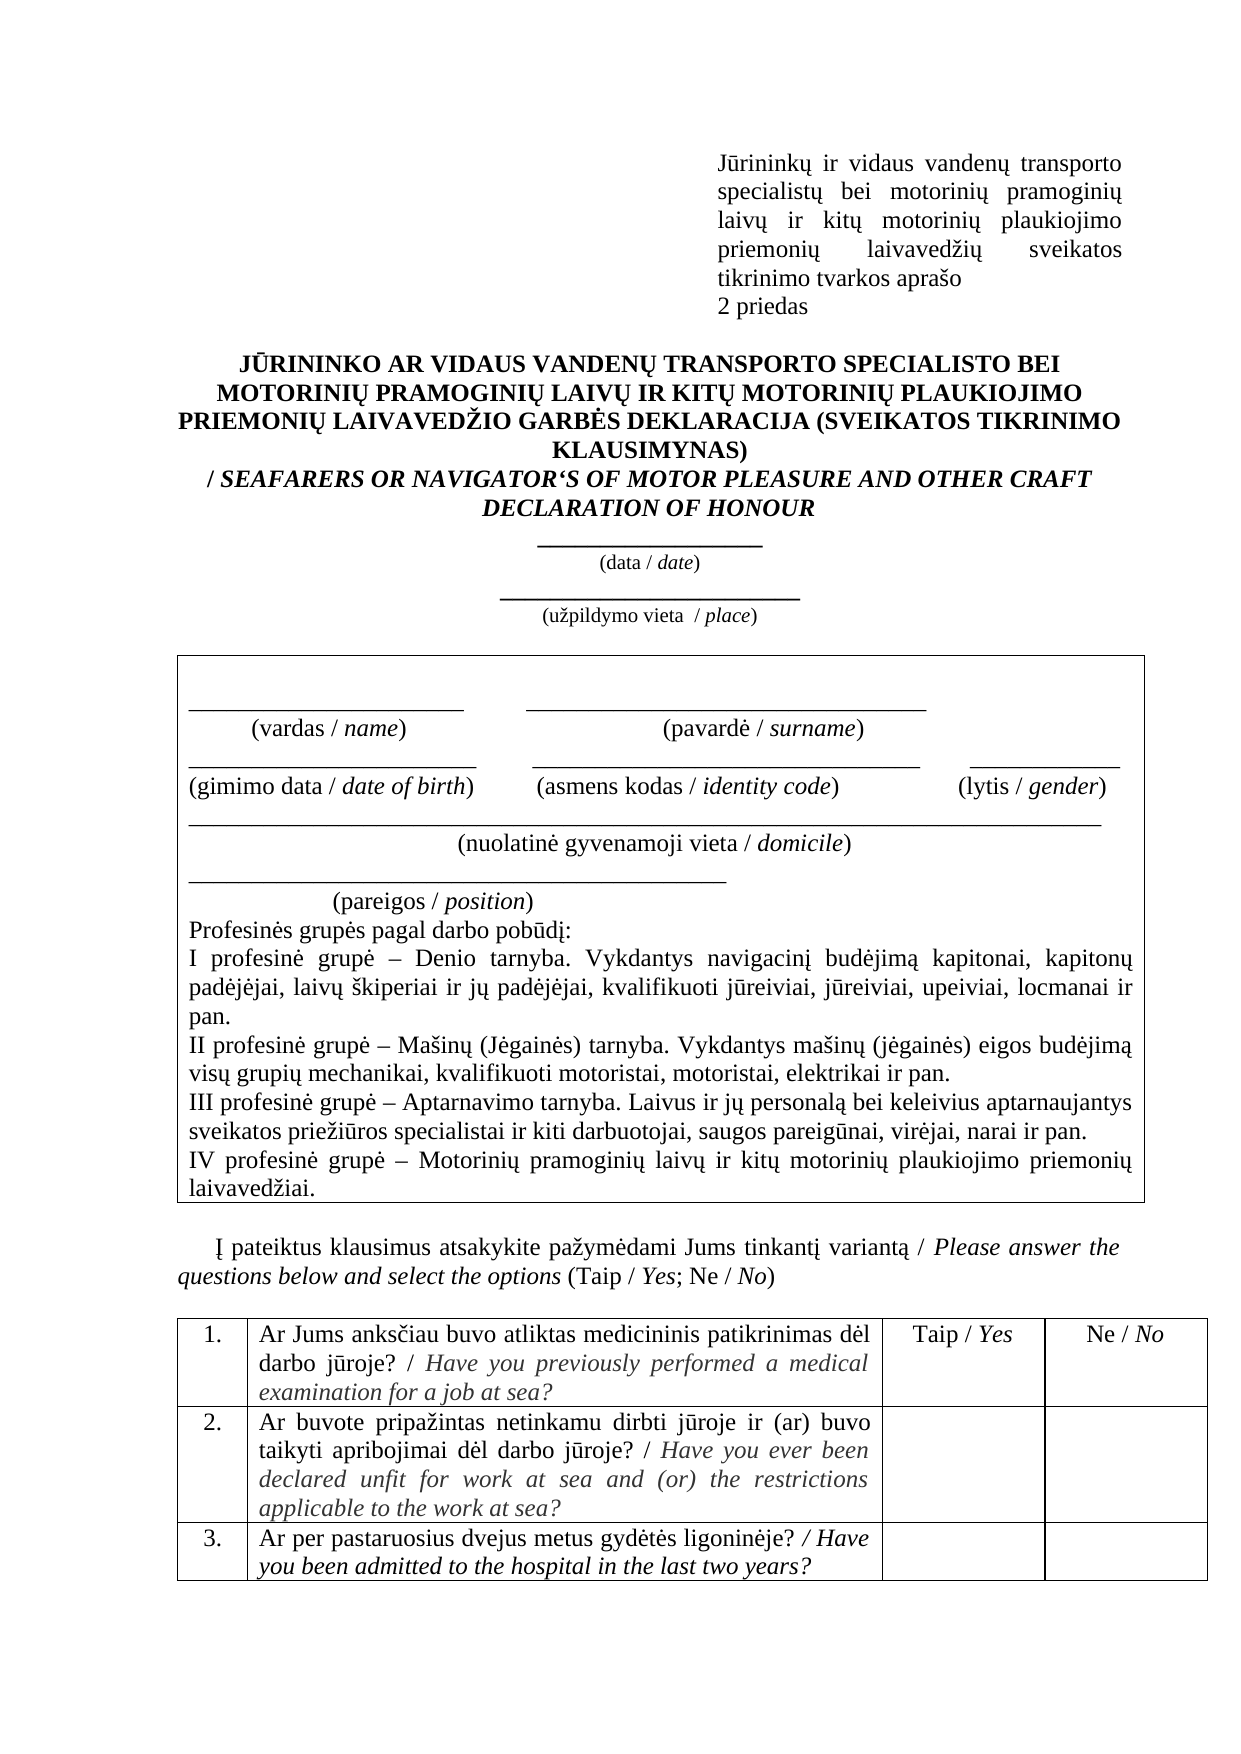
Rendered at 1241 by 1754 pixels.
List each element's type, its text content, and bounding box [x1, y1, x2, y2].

table_cell [1046, 1407, 1207, 1522]
text JŪRININKO AR VIDAUS VANDENŲ TRANSPORTO SPECIALISTO BEI MOTORINIŲ PRAMOGINIŲ LAIVŲ IR KITŲ MOTORINIŲ PLAUKIOJIMO PRIEMONIŲ LAIVAVEDŽIO GARBĖS DEKLARACIJA (SVEIKATOS TIKRINIMO KLAUSIMYNAS) [177, 349, 1122, 464]
text 2 priedas [717, 291, 1122, 320]
table_cell Ar per pastaruosius dvejus metus gydėtės ligoninėje? / Have you been admitted to the hospital in the last two years? [248, 1523, 882, 1580]
table_header ______________________ ________________________________ (vardas / name) (pavardė / surname) _______________________ _______________________________ ____________ (gimimo data / date of birth) (asmens kodas / identity code) (lytis / gender) _________________________________________________________________________ (nuolatinė gyvenamoji vieta / domicile) ___________________________________________ (pareigos / position) Profesinės grupės pagal darbo pobūdį: I profesinė grupė – Denio tarnyba. Vykdantys navigacinį budėjimą kapitonai, kapitonų padėjėjai, laivų škiperiai ir jų padėjėjai, kvalifikuoti jūreiviai, jūreiviai, upeiviai, locmanai ir pan. II profesinė grupė – Mašinų (Jėgainės) tarnyba. Vykdantys mašinų (jėgainės) eigos budėjimą visų grupių mechanikai, kvalifikuoti motoristai, motoristai, elektrikai ir pan. III profesinė grupė – Aptarnavimo tarnyba. Laivus ir jų personalą bei keleivius aptarnaujantys sveikatos priežiūros specialistai ir kiti darbuotojai, saugos pareigūnai, virėjai, narai ir pan. IV profesinė grupė – Motorinių pramoginių laivų ir kitų motorinių plaukiojimo priemonių laivavedžiai. [178, 656, 1144, 1202]
text (data / date) [177, 550, 1122, 574]
text Jūrininkų ir vidaus vandenų transporto specialistų bei motorinių pramoginių laivų ir kitų motorinių plaukiojimo priemonių laivavedžių sveikatos tikrinimo tvarkos aprašo [717, 148, 1122, 291]
table_cell Ar buvote pripažintas netinkamu dirbti jūroje ir (ar) buvo taikyti apribojimai dėl darbo jūroje? / Have you ever been declared unfit for work at sea and (or) the restrictions applicable to the work at sea? [248, 1407, 882, 1522]
text __________________ [177, 521, 1122, 550]
table_header Ar Jums anksčiau buvo atliktas medicininis patikrinimas dėl darbo jūroje? / Have you previously performed a medical examination for a job at sea? [248, 1319, 882, 1406]
table_cell [883, 1523, 1044, 1580]
text Į pateiktus klausimus atsakykite pažymėdami Jums tinkantį variantą / Please answer the questions below and select the options (Taip / Yes; Ne / No) [177, 1232, 1122, 1289]
table_cell 2. [178, 1407, 247, 1522]
text / SEAFARERS OR NAVIGATOR‘S OF MOTOR PLEASURE AND OTHER CRAFT DECLARATION OF HONOUR [177, 464, 1122, 521]
table_cell [1046, 1523, 1207, 1580]
table_cell 3. [178, 1523, 247, 1580]
table_cell [883, 1407, 1044, 1522]
table_header Ne / No [1046, 1319, 1207, 1406]
table_header Taip / Yes [883, 1319, 1044, 1406]
text (užpildymo vieta / place) [177, 603, 1122, 627]
text ________________________ [177, 574, 1122, 603]
table_header 1. [178, 1319, 247, 1406]
